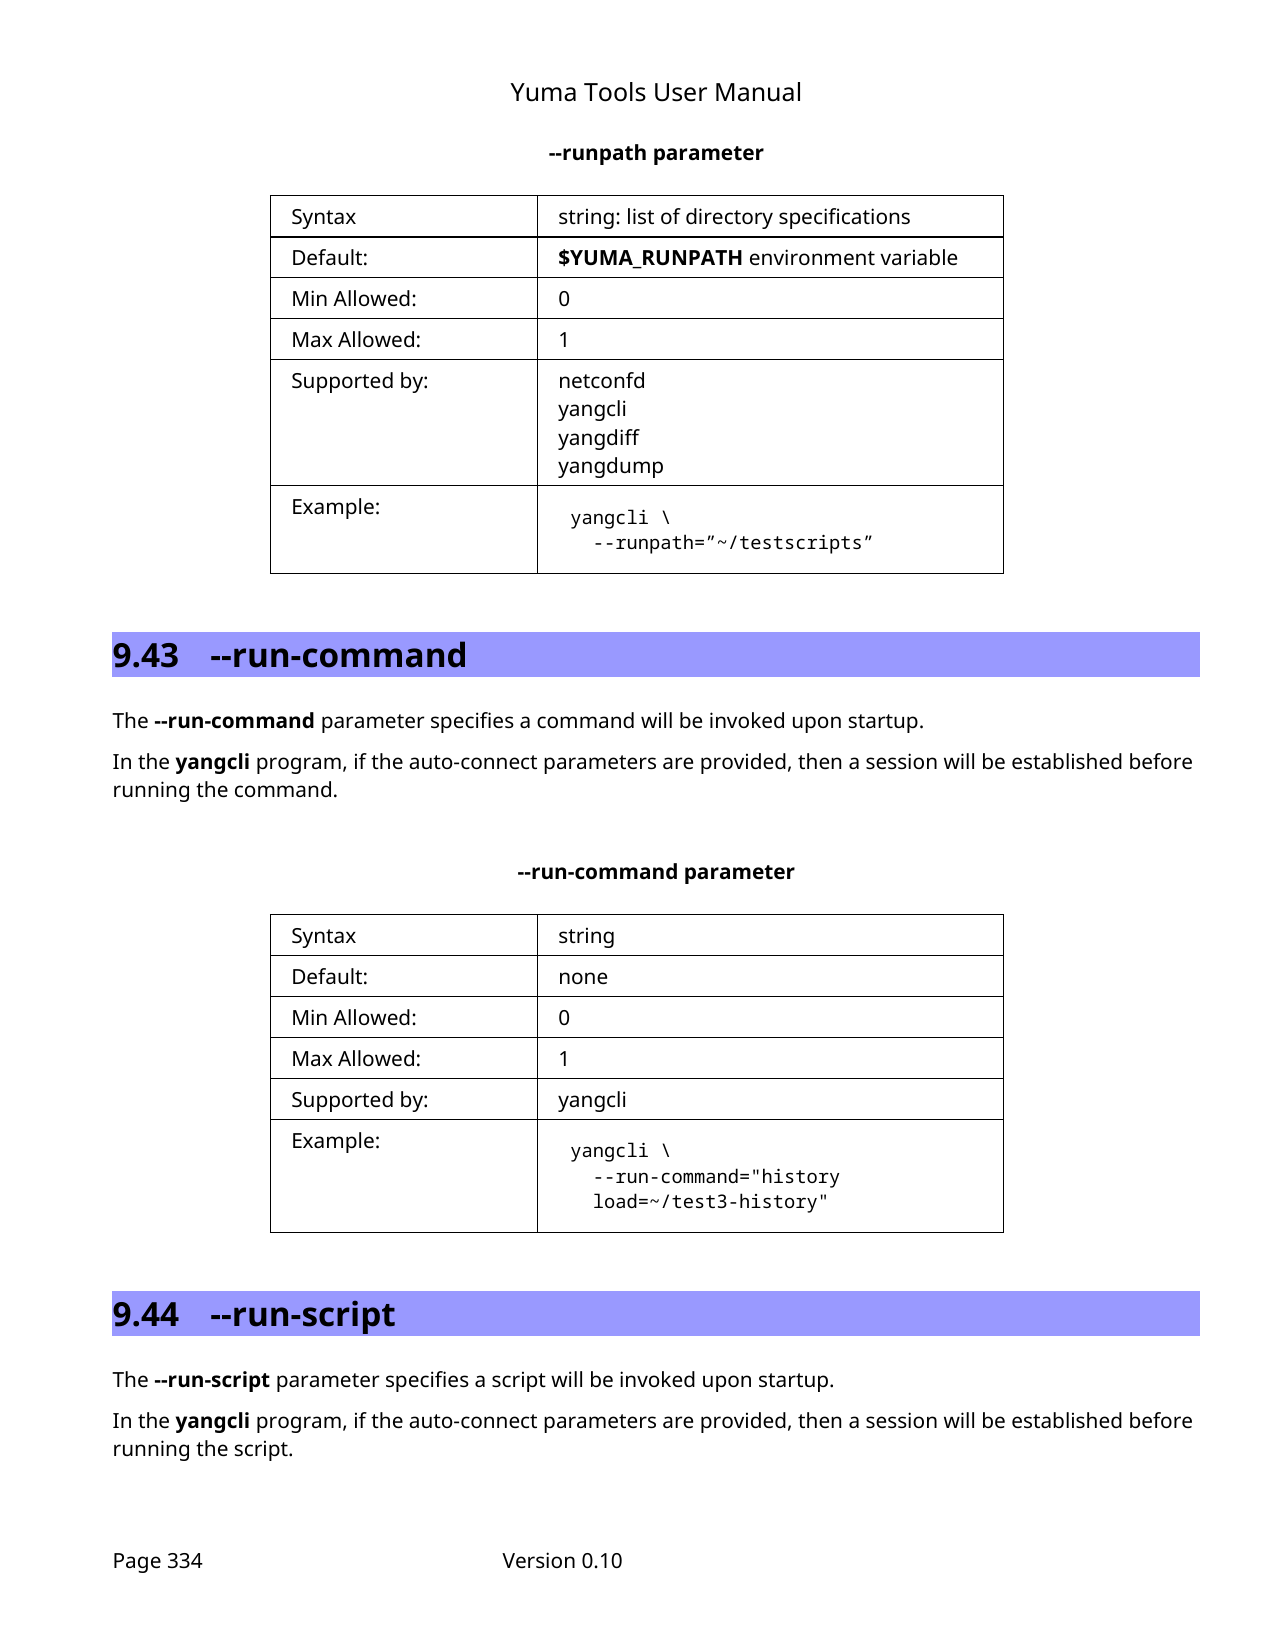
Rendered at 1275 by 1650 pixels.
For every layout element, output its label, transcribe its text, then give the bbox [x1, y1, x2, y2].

table_cell Example: [271, 486, 537, 573]
table_cell yangcli \ --runpath=”~/testscripts” [538, 486, 1003, 573]
text In the yangcli program, if the auto-connect parameters are provided, then a session will be established before running the script. [112, 1406, 1200, 1463]
table_cell 1 [538, 1038, 1003, 1078]
subtitle --run-command [112, 632, 1200, 677]
table_cell yangcli [538, 1079, 1003, 1119]
subtitle --run-script [112, 1291, 1200, 1336]
table_cell Supported by: [271, 360, 537, 485]
table_header string [538, 915, 1003, 955]
table_cell 0 [538, 278, 1003, 318]
table_cell Max Allowed: [271, 319, 537, 359]
table_cell Supported by: [271, 1079, 537, 1119]
subtitle --runpath parameter [127, 138, 1185, 167]
subtitle --run-command parameter [127, 857, 1185, 886]
table_header Syntax [271, 196, 537, 236]
text The --run-script parameter specifies a script will be invoked upon startup. [112, 1365, 1200, 1394]
table_cell yangcli \ --run-command="history load=~/test3-history" [538, 1120, 1003, 1232]
table_cell Min Allowed: [271, 278, 537, 318]
table_cell $YUMA_RUNPATH environment variable [538, 238, 1003, 277]
table_cell Min Allowed: [271, 997, 537, 1037]
table_cell Default: [271, 238, 537, 277]
table_cell Max Allowed: [271, 1038, 537, 1078]
table_cell Example: [271, 1120, 537, 1232]
table_cell netconfd yangcli yangdiff yangdump [538, 360, 1003, 485]
text In the yangcli program, if the auto-connect parameters are provided, then a session will be established before running the command. [112, 747, 1200, 804]
table_header Syntax [271, 915, 537, 955]
table_cell 0 [538, 997, 1003, 1037]
text The --run-command parameter specifies a command will be invoked upon startup. [112, 706, 1200, 734]
table_cell 1 [538, 319, 1003, 359]
table_cell none [538, 956, 1003, 996]
table_cell Default: [271, 956, 537, 996]
table_header string: list of directory specifications [538, 196, 1003, 236]
